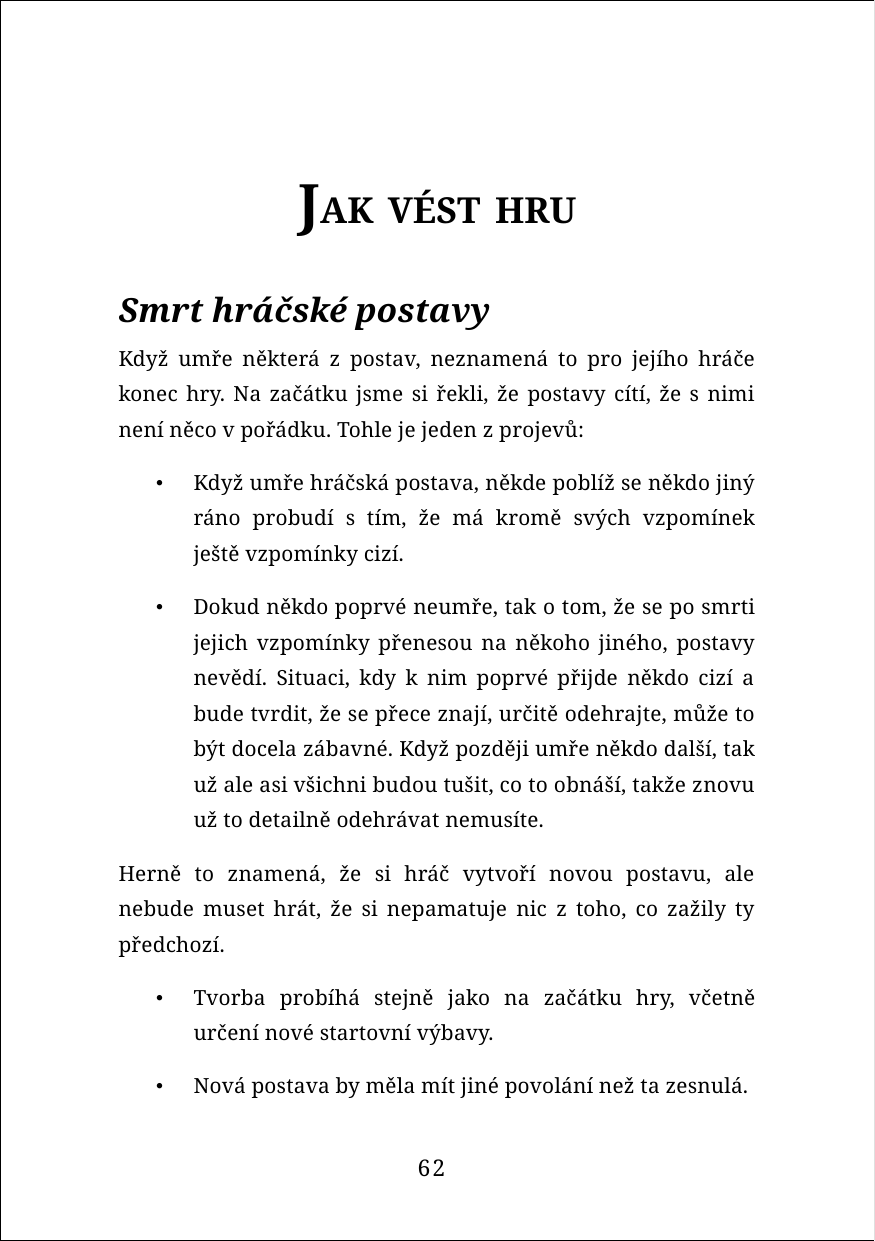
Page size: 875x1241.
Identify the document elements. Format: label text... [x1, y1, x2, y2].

list Když umře hráčská postava, někde poblíž se někdo jiný ráno probudí s tím, že má kromě svých vzpomínek ještě vzpomínky cizí. [156, 468, 756, 567]
list Nová postava by měla mít jiné povolání než ta zesnulá. [156, 1072, 756, 1100]
subtitle Jak vést hru [118, 166, 756, 239]
text Když umře některá z postav, neznamená to pro jejího hráče konec hry. Na začátku jsme si řekli, že postavy cítí, že s nimi není něco v pořádku. Tohle je jeden z projevů: [118, 344, 756, 443]
list Dokud někdo poprvé neumře, tak o tom, že se po smrti jejich vzpomínky přenesou na někoho jiného, postavy nevědí. Situaci, kdy k nim poprvé přijde někdo cizí a bude tvrdit, že se přece znají, určitě odehrajte, může to být docela zábavné. Když později umře někdo další, tak už ale asi všichni budou tušit, co to obnáší, takže znovu už to detailně odehrávat nemusíte. [156, 592, 756, 834]
text Herně to znamená, že si hráč vytvoří novou postavu, ale nebude muset hrát, že si nepamatuje nic z toho, co zažily ty předchozí. [118, 859, 756, 958]
list Tvorba probíhá stejně jako na začátku hry, včetně určení nové startovní výbavy. [156, 983, 756, 1047]
subtitle Smrt hráčské postavy [118, 287, 756, 332]
